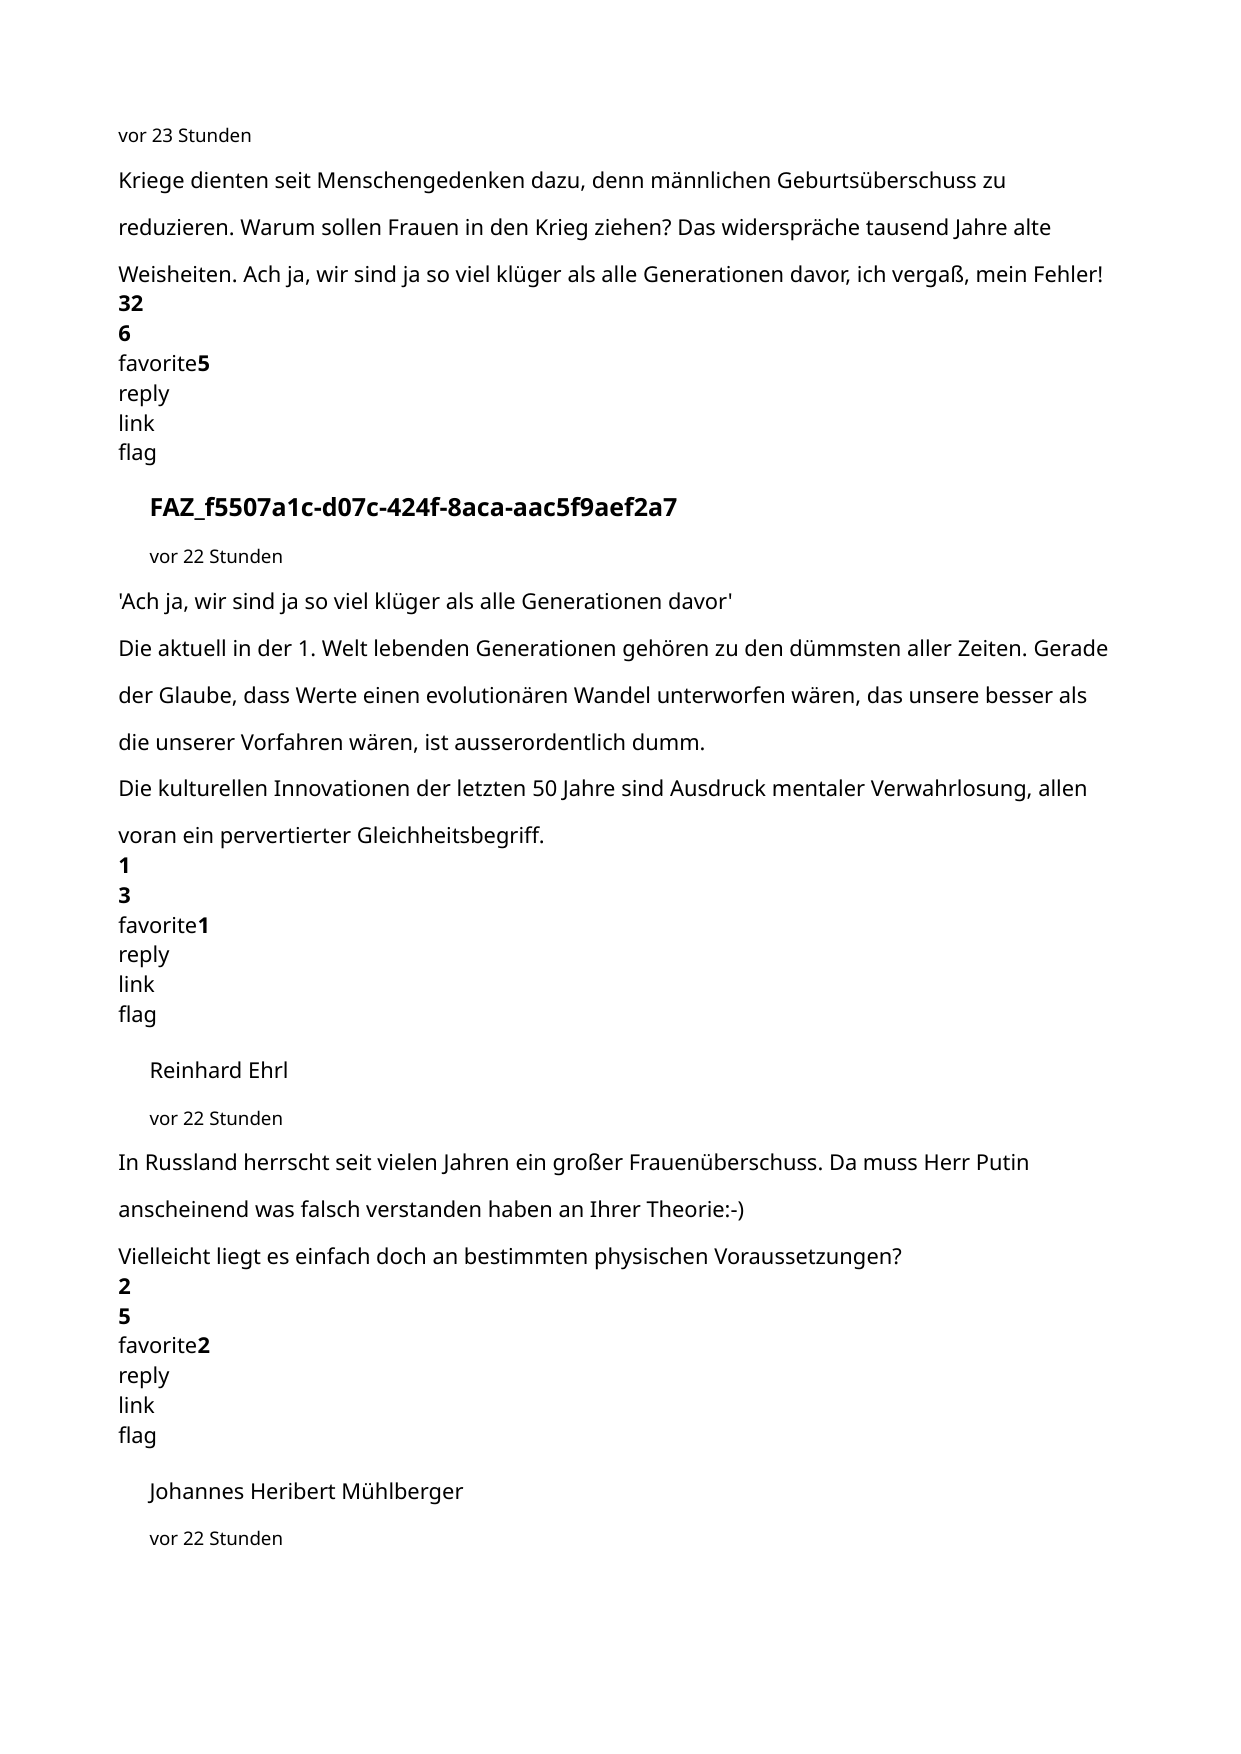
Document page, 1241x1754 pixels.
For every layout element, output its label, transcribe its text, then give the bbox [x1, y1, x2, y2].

text reply [118, 939, 1122, 969]
text favorite2 [118, 1331, 1122, 1360]
text favorite1 [118, 909, 1122, 939]
text 32 [118, 288, 1122, 318]
text 5 [118, 1301, 1122, 1331]
text reply [118, 378, 1122, 408]
text link [118, 408, 1122, 437]
text In Russland herrscht seit vielen Jahren ein großer Frauenüberschuss. Da muss Herr Putin anscheinend was falsch verstanden haben an Ihrer Theorie:-) Vielleicht liegt es einfach doch an bestimmten physischen Voraussetzungen? [118, 1130, 1122, 1271]
text link [118, 1390, 1122, 1420]
text vor 23 Stunden [118, 118, 1122, 148]
text FAZ_f5507a1c-d07c-424f-8aca-aac5f9aef2a7 [149, 483, 1114, 523]
text 3 [118, 880, 1122, 909]
text link [118, 969, 1122, 999]
text flag [118, 1420, 1122, 1450]
text Kriege dienten seit Menschengedenken dazu, denn männlichen Geburtsüberschuss zu reduzieren. Warum sollen Frauen in den Krieg ziehen? Das widerspräche tausend Jahre alte Weisheiten. Ach ja, wir sind ja so viel klüger als alle Generationen davor, ich vergaß, mein Fehler! [118, 148, 1122, 288]
text vor 22 Stunden [149, 1101, 1122, 1130]
text vor 22 Stunden [149, 539, 1122, 569]
text 1 [118, 850, 1122, 880]
text Reinhard Ehrl [149, 1044, 1114, 1085]
text 2 [118, 1271, 1122, 1301]
text flag [118, 999, 1122, 1029]
text 'Ach ja, wir sind ja so viel klüger als alle Generationen davor' Die aktuell in der 1. Welt lebenden Generationen gehören zu den dümmsten aller Zeiten. Gerade der Glaube, dass Werte einen evolutionären Wandel unterworfen wären, das unsere besser als die unserer Vorfahren wären, ist ausserordentlich dumm. Die kulturellen Innovationen der letzten 50 Jahre sind Ausdruck mentaler Verwahrlosung, allen voran ein pervertierter Gleichheitsbegriff. [118, 569, 1122, 850]
text 6 [118, 318, 1122, 348]
text flag [118, 437, 1122, 467]
text favorite5 [118, 348, 1122, 378]
text Johannes Heribert Mühlberger [149, 1465, 1114, 1506]
text reply [118, 1360, 1122, 1390]
text vor 22 Stunden [149, 1522, 1122, 1551]
